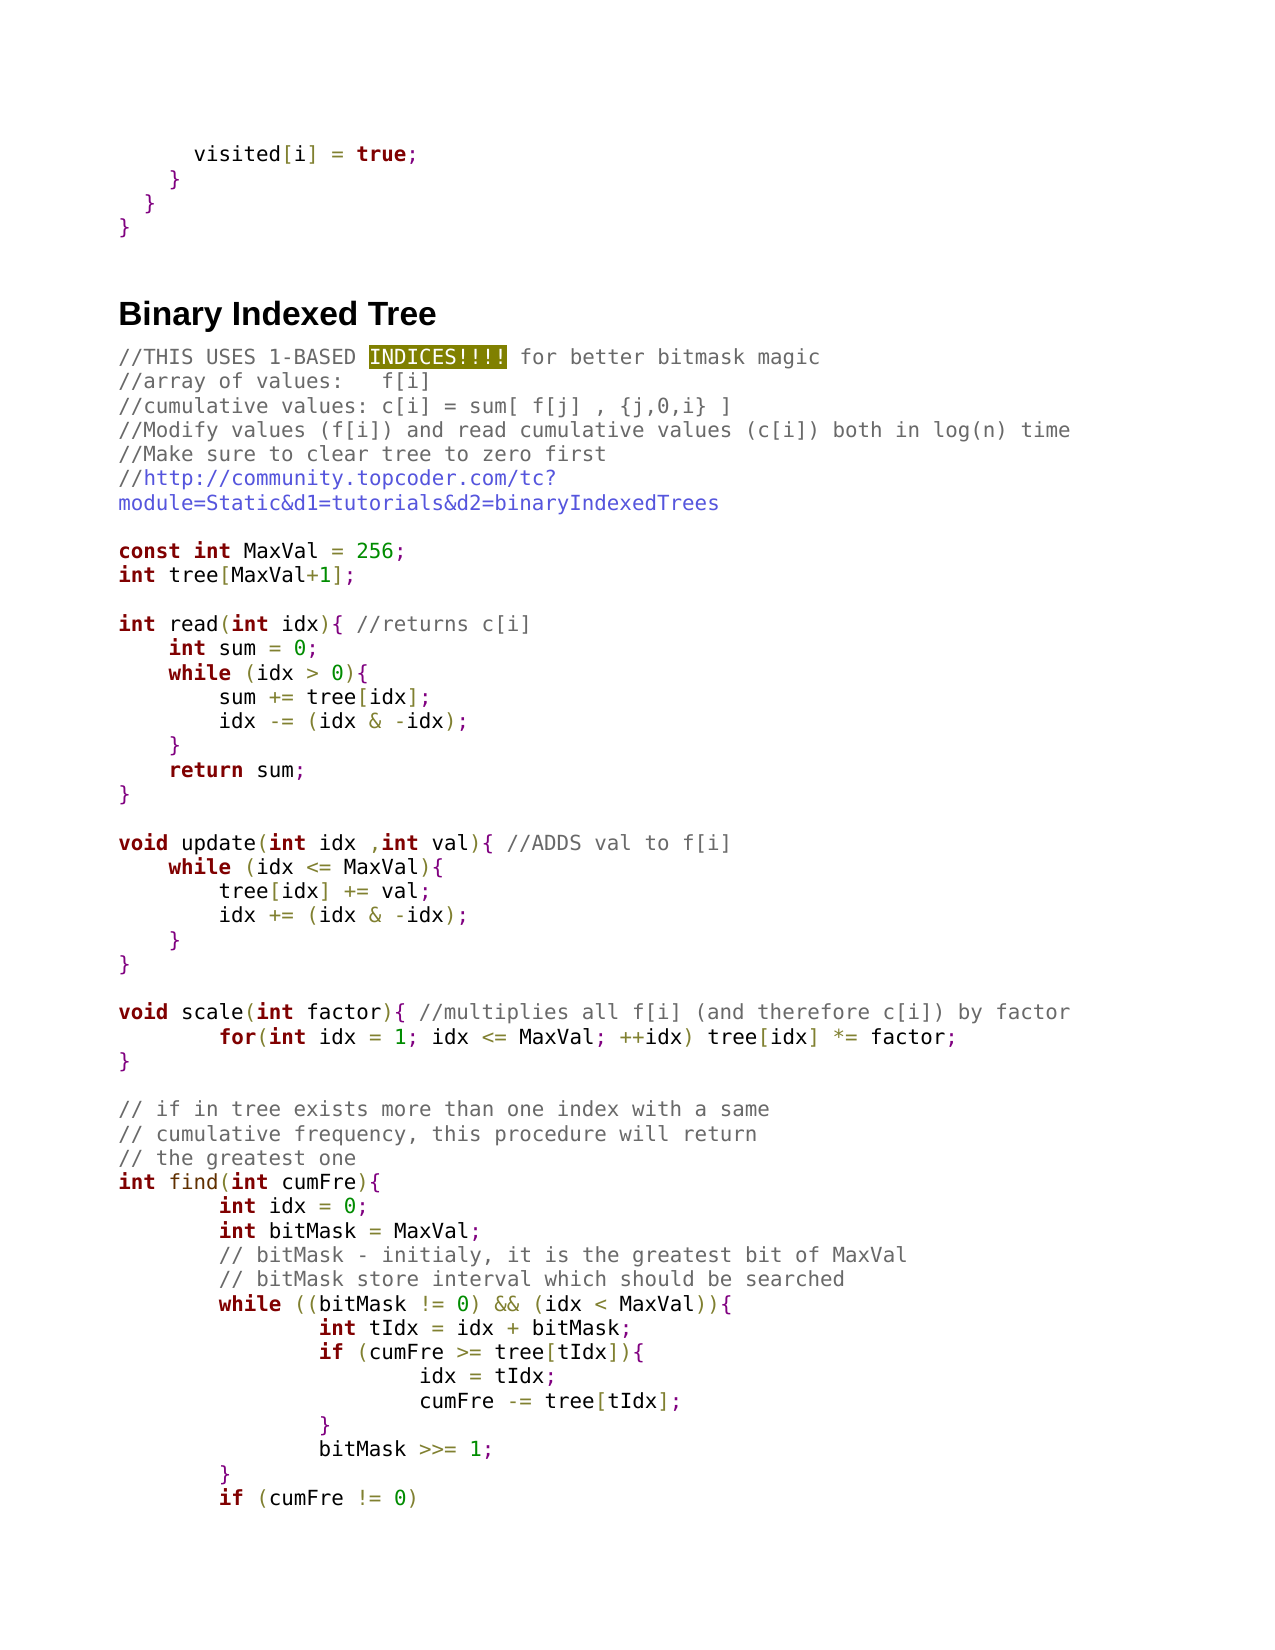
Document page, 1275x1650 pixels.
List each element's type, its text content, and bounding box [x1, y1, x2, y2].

text while (idx <= MaxVal){ [118, 855, 1157, 879]
text const int MaxVal = 256; [118, 539, 1157, 563]
text while (idx > 0){ [118, 661, 1157, 685]
text } [118, 733, 1157, 758]
text //Make sure to clear tree to zero first [118, 442, 1157, 466]
text // cumulative frequency, this procedure will return [118, 1122, 1157, 1146]
text idx -= (idx & -idx); [118, 709, 1157, 733]
text // if in tree exists more than one index with a same [118, 1097, 1157, 1122]
text //THIS USES 1-BASED INDICES!!!! for better bitmask magic [118, 345, 1157, 369]
text void scale(int factor){ //multiplies all f[i] (and therefore c[i]) by factor [118, 1000, 1157, 1025]
text } [118, 928, 1157, 952]
text //array of values: f[i] [118, 369, 1157, 394]
text int sum = 0; [118, 636, 1157, 661]
text bitMask >>= 1; [118, 1437, 1157, 1462]
text } [118, 1049, 1157, 1073]
text } [118, 1462, 1157, 1486]
text //http://community.topcoder.com/tc?module=Static&d1=tutorials&d2=binaryIndexedTrees [118, 466, 1157, 515]
text int bitMask = MaxVal; [118, 1219, 1157, 1243]
text } [118, 782, 1157, 806]
text // bitMask store interval which should be searched [118, 1267, 1157, 1292]
text visited[i] = true; [118, 142, 1157, 167]
text int tree[MaxVal+1]; [118, 563, 1157, 588]
text } [118, 1413, 1157, 1437]
text sum += tree[idx]; [118, 685, 1157, 709]
text // the greatest one [118, 1146, 1157, 1170]
text } [118, 952, 1157, 976]
text while ((bitMask != 0) && (idx < MaxVal)){ [118, 1292, 1157, 1316]
text idx += (idx & -idx); [118, 903, 1157, 928]
text // bitMask - initialy, it is the greatest bit of MaxVal [118, 1243, 1157, 1267]
text if (cumFre >= tree[tIdx]){ [118, 1340, 1157, 1364]
text for(int idx = 1; idx <= MaxVal; ++idx) tree[idx] *= factor; [118, 1025, 1157, 1049]
text //cumulative values: c[i] = sum[ f[j] , {j,0,i} ] [118, 394, 1157, 418]
text idx = tIdx; [118, 1364, 1157, 1389]
text int idx = 0; [118, 1194, 1157, 1219]
text //Modify values (f[i]) and read cumulative values (c[i]) both in log(n) time [118, 418, 1157, 442]
text } [118, 215, 1157, 239]
text cumFre -= tree[tIdx]; [118, 1389, 1157, 1413]
text void update(int idx ,int val){ //ADDS val to f[i] [118, 831, 1157, 855]
text int tIdx = idx + bitMask; [118, 1316, 1157, 1340]
text int read(int idx){ //returns c[i] [118, 612, 1157, 636]
subtitle Binary Indexed Tree [118, 294, 1157, 333]
text if (cumFre != 0) [118, 1486, 1157, 1510]
text return sum; [118, 758, 1157, 782]
text } [118, 167, 1157, 191]
text } [118, 191, 1157, 215]
text int find(int cumFre){ [118, 1170, 1157, 1194]
text tree[idx] += val; [118, 879, 1157, 903]
